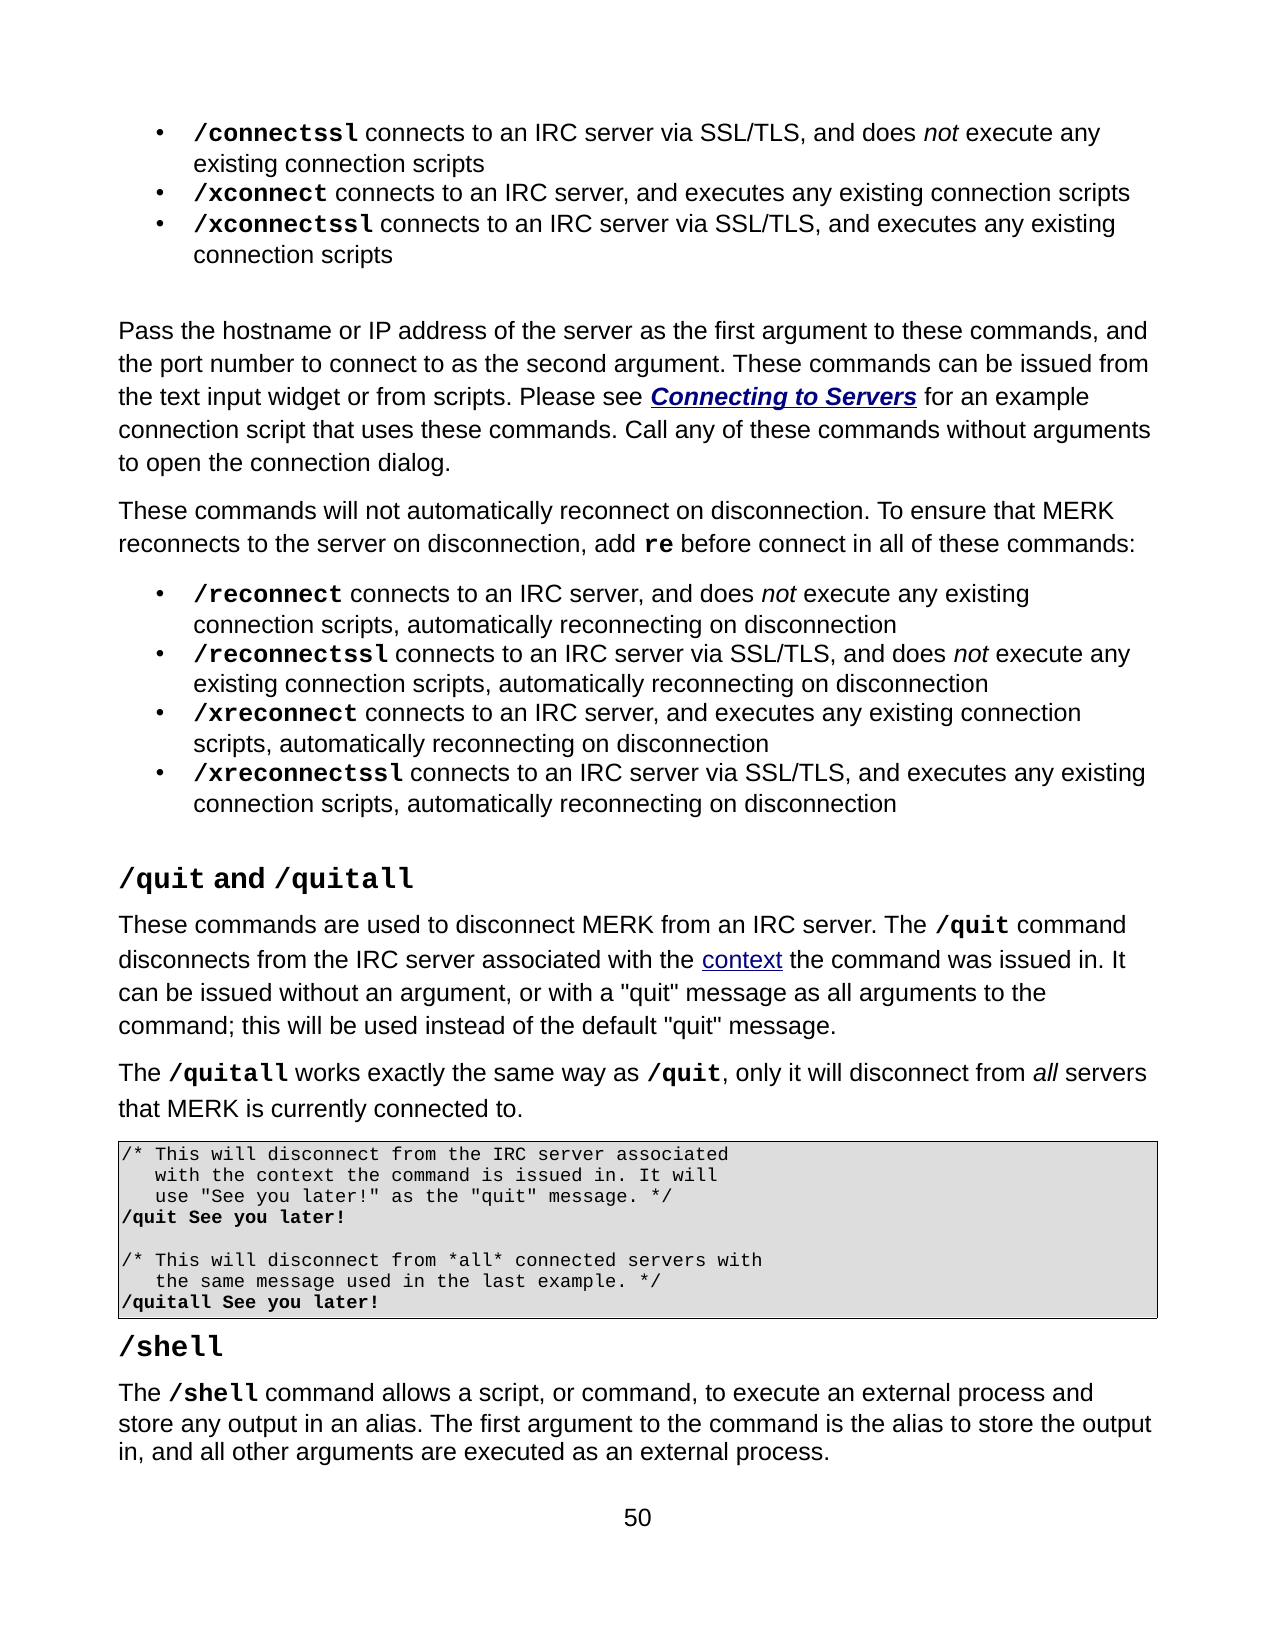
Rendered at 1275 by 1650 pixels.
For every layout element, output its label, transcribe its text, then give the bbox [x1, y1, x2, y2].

text The /quitall works exactly the same way as /quit, only it will disconnect from all servers that MERK is currently connected to. [118, 1058, 1157, 1122]
text The /shell command allows a script, or command, to execute an external process and store any output in an alias. The first argument to the command is the alias to store the output in, and all other arguments are executed as an external process. [118, 1378, 1157, 1466]
list /xreconnectssl connects to an IRC server via SSL/TLS, and executes any existing connection scripts, automatically reconnecting on disconnection [156, 758, 1157, 846]
table_header /* This will disconnect from the IRC server associated with the context the command is issued in. It will use "See you later!" as the "quit" message. */ /quit See you later! /* This will disconnect from *all* connected servers with the same message used in the last example. */ /quitall See you later! [119, 1142, 1157, 1317]
text These commands will not automatically reconnect on disconnection. To ensure that MERK reconnects to the server on disconnection, add re before connect in all of these commands: [118, 496, 1157, 560]
list /xconnectssl connects to an IRC server via SSL/TLS, and executes any existing connection scripts [156, 209, 1157, 268]
list /xconnect connects to an IRC server, and executes any existing connection scripts [156, 178, 1157, 209]
subtitle /quit and /quitall [118, 861, 1157, 897]
list /xreconnect connects to an IRC server, and executes any existing connection scripts, automatically reconnecting on disconnection [156, 698, 1157, 758]
list /reconnect connects to an IRC server, and does not execute any existing connection scripts, automatically reconnecting on disconnection [156, 579, 1157, 638]
subtitle /shell [118, 1332, 1157, 1365]
text Pass the hostname or IP address of the server as the first argument to these commands, and the port number to connect to as the second argument. These commands can be issued from the text input widget or from scripts. Please see Connecting to Servers for an example connection script that uses these commands. Call any of these commands without arguments to open the connection dialog. [118, 316, 1157, 477]
list /reconnectssl connects to an IRC server via SSL/TLS, and does not execute any existing connection scripts, automatically reconnecting on disconnection [156, 638, 1157, 698]
list /connectssl connects to an IRC server via SSL/TLS, and does not execute any existing connection scripts [156, 118, 1157, 178]
text These commands are used to disconnect MERK from an IRC server. The /quit command disconnects from the IRC server associated with the context the command was issued in. It can be issued without an argument, or with a "quit" message as all arguments to the command; this will be used instead of the default "quit" message. [118, 909, 1157, 1039]
